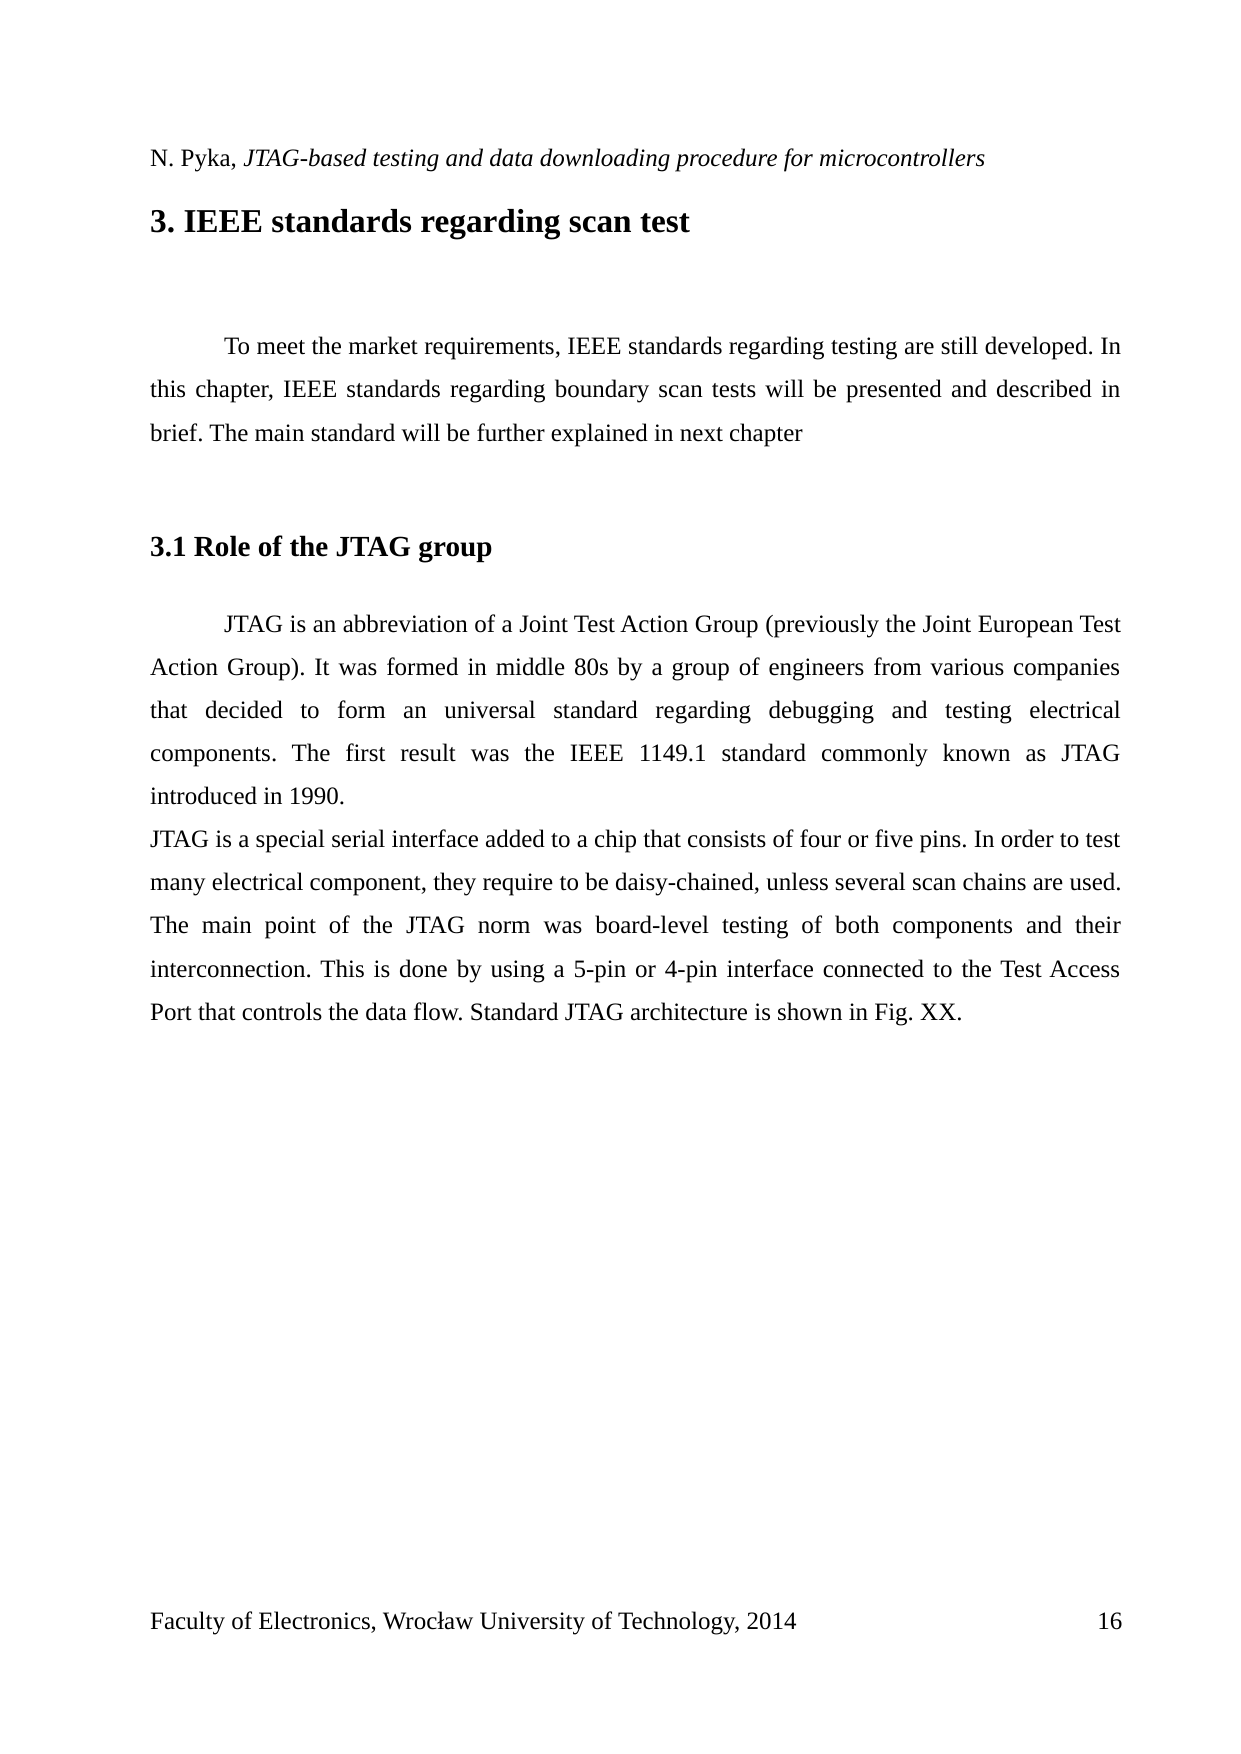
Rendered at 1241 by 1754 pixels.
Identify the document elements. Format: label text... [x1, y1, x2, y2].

text JTAG is an abbreviation of a Joint Test Action Group (previously the Joint European Test Action Group). It was formed in middle 80s by a group of engineers from various companies that decided to form an universal standard regarding debugging and testing electrical components. The first result was the IEEE 1149.1 standard commonly known as JTAG introduced in 1990. [150, 609, 1122, 810]
subtitle 3. IEEE standards regarding scan test [150, 201, 1122, 240]
text JTAG is a special serial interface added to a chip that consists of four or five pins. In order to test many electrical component, they require to be daisy-chained, unless several scan chains are used. The main point of the JTAG norm was board-level testing of both components and their interconnection. This is done by using a 5-pin or 4-pin interface connected to the Test Access Port that controls the data flow. Standard JTAG architecture is shown in Fig. XX. [150, 824, 1122, 1026]
subtitle 3.1 Role of the JTAG group [150, 529, 1122, 562]
text To meet the market requirements, IEEE standards regarding testing are still developed. In this chapter, IEEE standards regarding boundary scan tests will be presented and described in brief. The main standard will be further explained in next chapter [150, 331, 1122, 446]
